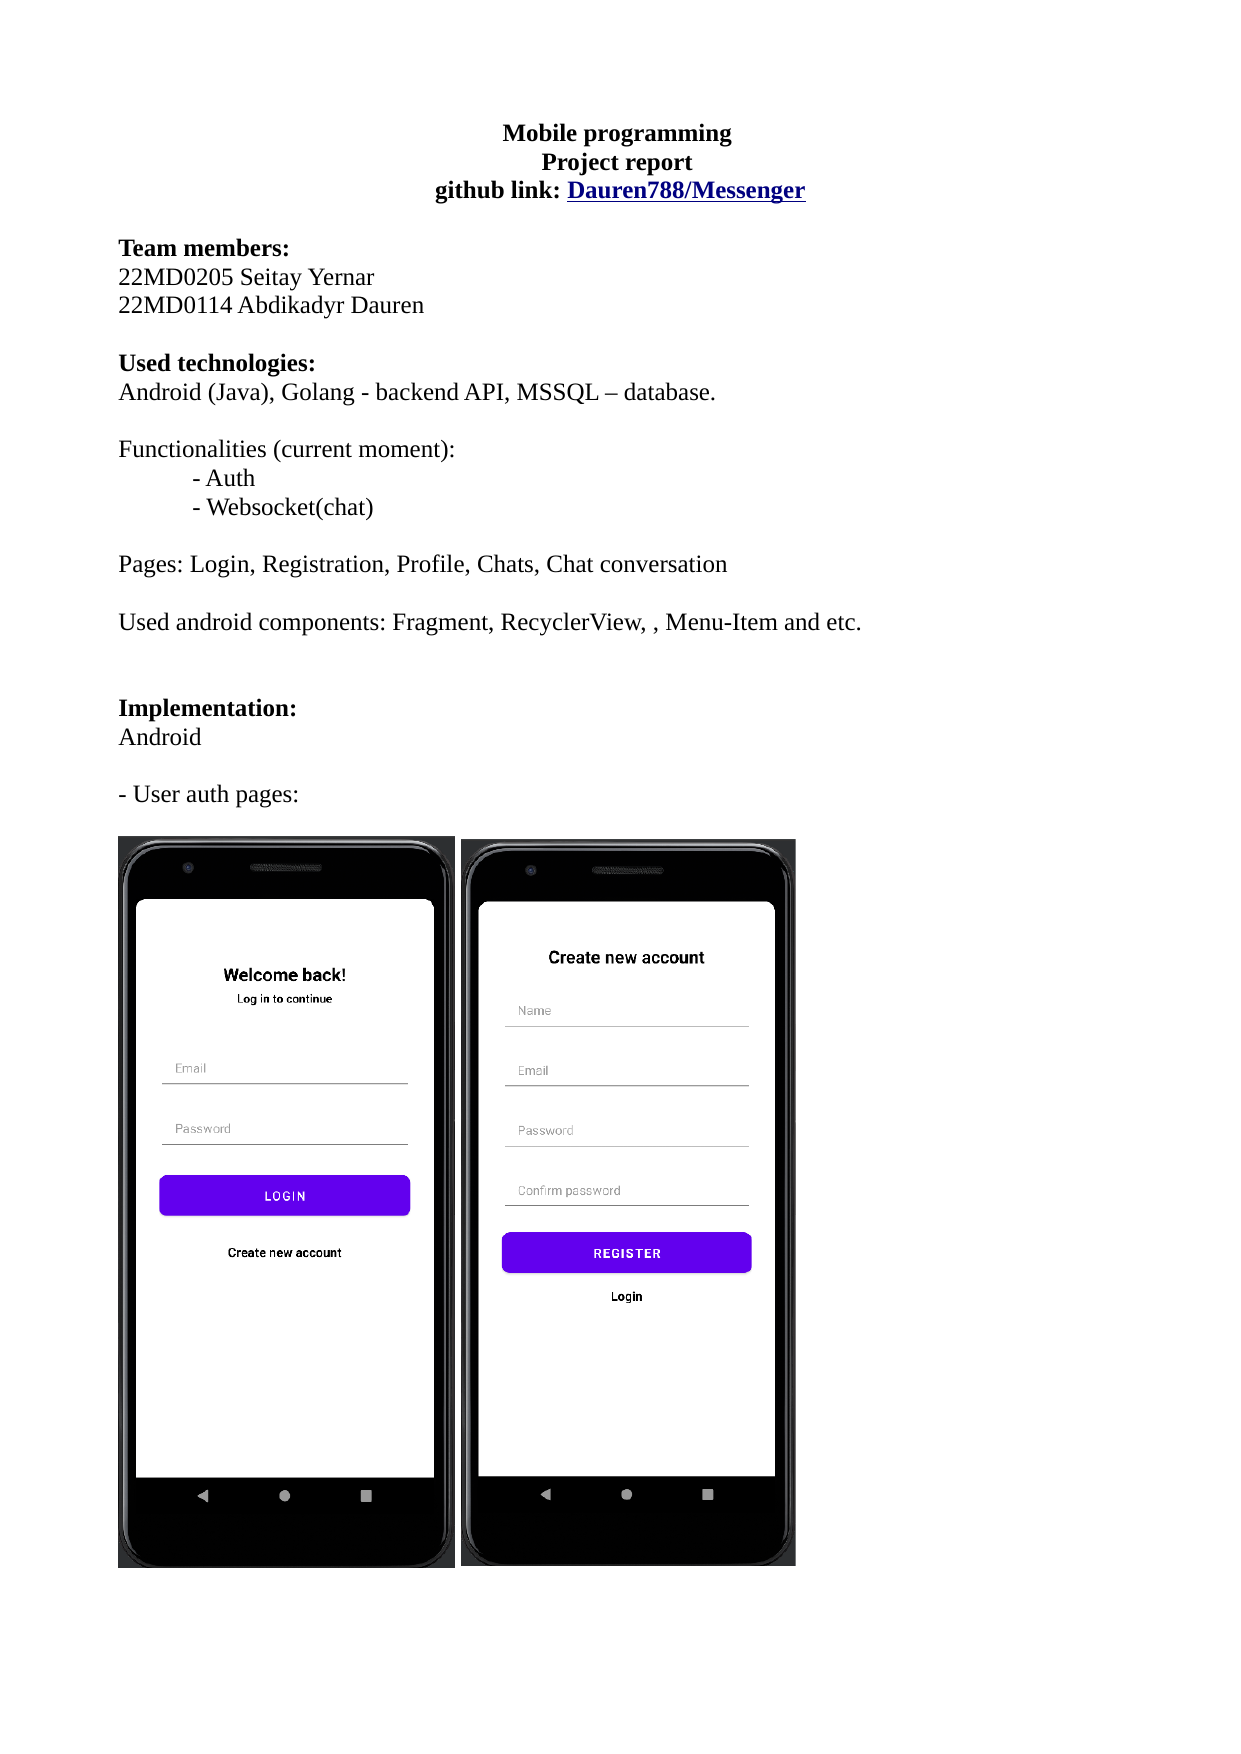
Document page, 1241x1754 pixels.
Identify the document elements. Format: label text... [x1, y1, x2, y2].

picture [118, 836, 455, 1568]
text Android [118, 722, 1122, 751]
text Used android components: Fragment, RecyclerView, , Menu-Item and etc. [118, 607, 1122, 636]
text Used technologies: [118, 348, 1122, 377]
text Mobile programming [118, 118, 1122, 147]
text 22MD0114 Abdikadyr Dauren [118, 291, 1122, 319]
text Pages: Login, Registration, Profile, Chats, Chat conversation [118, 549, 1122, 578]
text Project report [118, 147, 1122, 176]
text - Auth [118, 463, 1122, 492]
picture [461, 839, 796, 1566]
text Implementation: [118, 693, 1122, 722]
text Android (Java), Golang - backend API, MSSQL – database. [118, 377, 1122, 406]
text Functionalities (current moment): [118, 434, 1122, 463]
text 22MD0205 Seitay Yernar [118, 262, 1122, 291]
text - User auth pages: [118, 779, 1122, 808]
text Team members: [118, 233, 1122, 262]
text github link: Dauren788/Messenger [118, 176, 1122, 204]
text - Websocket(chat) [118, 492, 1122, 521]
